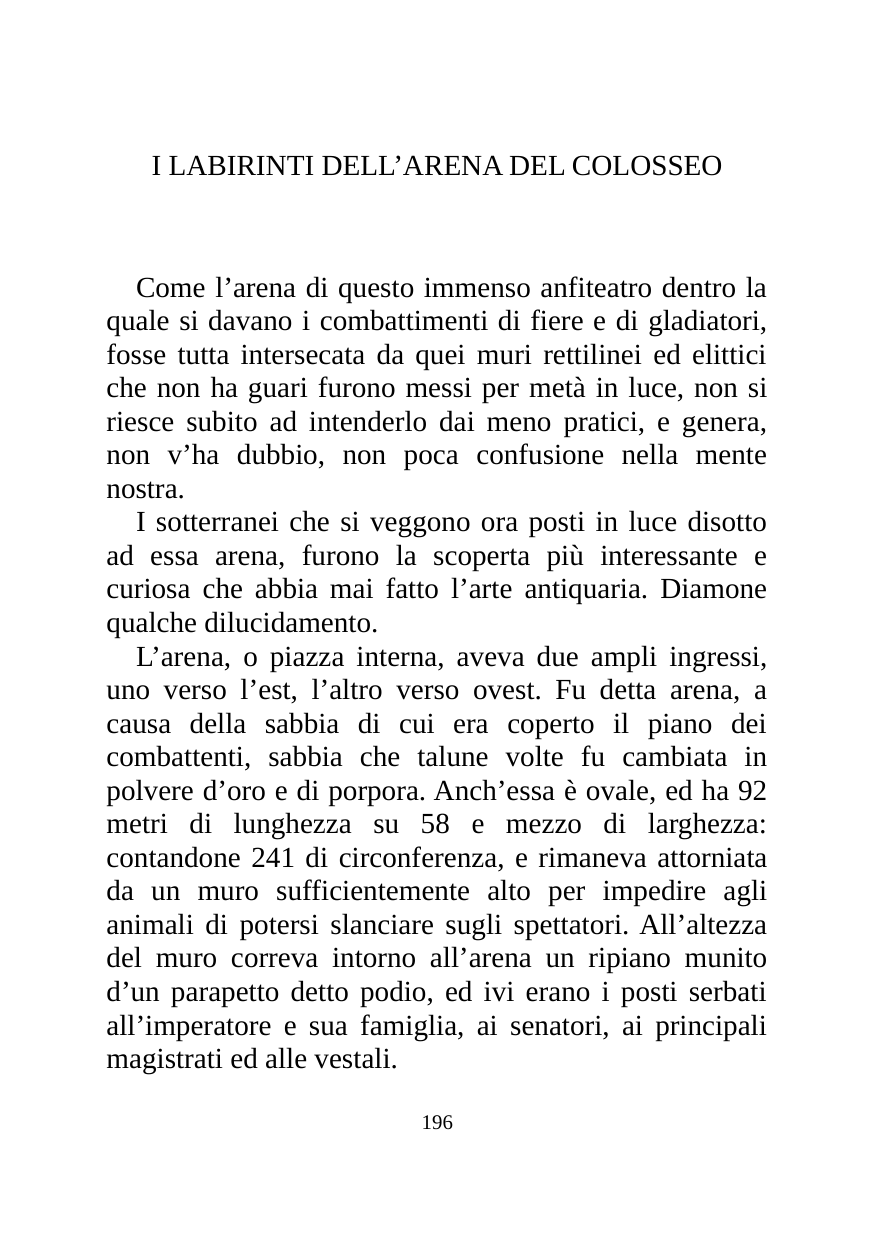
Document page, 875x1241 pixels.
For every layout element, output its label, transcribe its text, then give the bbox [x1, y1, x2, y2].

text Come l’arena di questo immenso anfiteatro dentro la quale si davano i combattimenti di fiere e di gladiatori, fosse tutta intersecata da quei muri rettilinei ed elittici che non ha guari furono messi per metà in luce, non si riesce subito ad intenderlo dai meno pratici, e genera, non v’ha dubbio, non poca confusione nella mente nostra. [106, 270, 768, 504]
subtitle I LABIRINTI DELL’ARENA DEL COLOSSEO [106, 148, 768, 181]
text I sotterranei che si veggono ora posti in luce disotto ad essa arena, furono la scoperta più interessante e curiosa che abbia mai fatto l’arte antiquaria. Diamone qualche dilucidamento. [106, 504, 768, 639]
text L’arena, o piazza interna, aveva due ampli ingressi, uno verso l’est, l’altro verso ovest. Fu detta arena, a causa della sabbia di cui era coperto il piano dei combattenti, sabbia che talune volte fu cambiata in polvere d’oro e di porpora. Anch’essa è ovale, ed ha 92 metri di lunghezza su 58 e mezzo di larghezza: contandone 241 di circonferenza, e rimaneva attorniata da un muro sufficientemente alto per impedire agli animali di potersi slanciare sugli spettatori. All’altezza del muro correva intorno all’arena un ripiano munito d’un parapetto detto podio, ed ivi erano i posti serbati all’imperatore e sua famiglia, ai senatori, ai principali magistrati ed alle vestali. [106, 639, 768, 1075]
